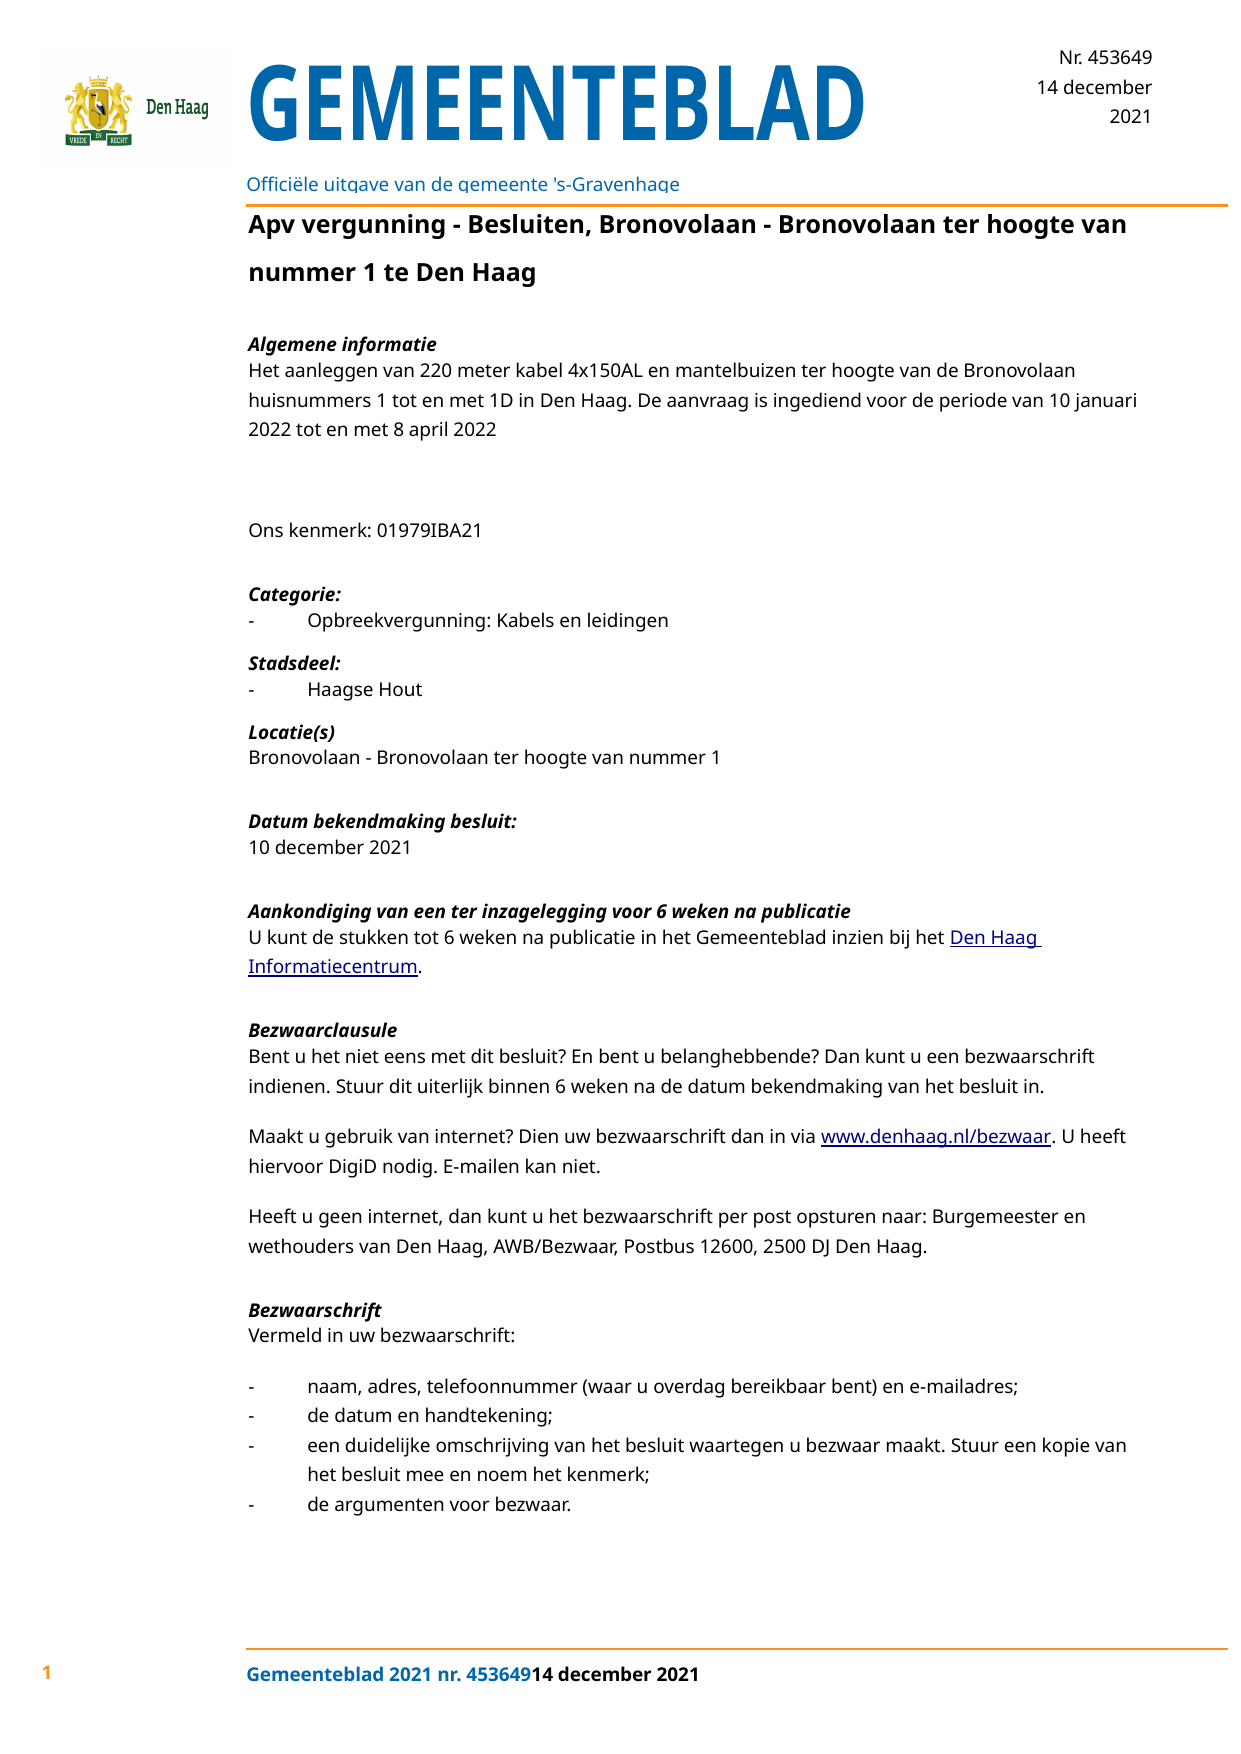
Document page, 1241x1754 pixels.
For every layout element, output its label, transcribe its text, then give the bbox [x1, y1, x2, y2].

text Apv vergunning - Besluiten, Bronovolaan - Bronovolaan ter hoogte van nummer 1 te Den Haag [248, 207, 1152, 288]
list de datum en handtekening; [248, 1402, 1152, 1428]
text Bronovolaan - Bronovolaan ter hoogte van nummer 1 [248, 744, 1152, 770]
text Categorie: [248, 581, 1152, 607]
text Aankondiging van een ter inzagelegging voor 6 weken na publicatie [248, 898, 1152, 924]
list een duidelijke omschrijving van het besluit waartegen u bezwaar maakt. Stuur een kopie van het besluit mee en noem het kenmerk; [248, 1432, 1152, 1487]
text Ons kenmerk: 01979IBA21 [248, 517, 1152, 543]
text U kunt de stukken tot 6 weken na publicatie in het Gemeenteblad inzien bij het Den Haag Informatiecentrum. [248, 924, 1152, 979]
text Vermeld in uw bezwaarschrift: [248, 1322, 1152, 1348]
text Bezwaarclausule [248, 1017, 1152, 1043]
text Locatie(s) [248, 719, 1152, 744]
text Bezwaarschrift [248, 1297, 1152, 1322]
text 10 december 2021 [248, 834, 1152, 860]
text Heeft u geen internet, dan kunt u het bezwaarschrift per post opsturen naar: Burgemeester en wethouders van Den Haag, AWB/Bezwaar, Postbus 12600, 2500 DJ Den Haag. [248, 1203, 1152, 1258]
text Datum bekendmaking besluit: [248, 808, 1152, 834]
list Haagse Hout [248, 676, 1152, 701]
text Bent u het niet eens met dit besluit? En bent u belanghebbende? Dan kunt u een bezwaarschrift indienen. Stuur dit uiterlijk binnen 6 weken na de datum bekendmaking van het besluit in. [248, 1043, 1152, 1098]
picture [41, 47, 231, 172]
list Opbreekvergunning: Kabels en leidingen [248, 607, 1152, 633]
list naam, adres, telefoonnummer (waar u overdag bereikbaar bent) en e-mailadres; [248, 1373, 1152, 1399]
text Stadsdeel: [248, 650, 1152, 676]
text Algemene informatie [248, 331, 1152, 357]
list de argumenten voor bezwaar. [248, 1491, 1152, 1517]
text Maakt u gebruik van internet? Dien uw bezwaarschrift dan in via www.denhaag.nl/bezwaar. U heeft hiervoor DigiD nodig. E-mailen kan niet. [248, 1123, 1152, 1178]
text Het aanleggen van 220 meter kabel 4x150AL en mantelbuizen ter hoogte van de Bronovolaan huisnummers 1 tot en met 1D in Den Haag. De aanvraag is ingediend voor de periode van 10 januari 2022 tot en met 8 april 2022 [248, 357, 1152, 442]
